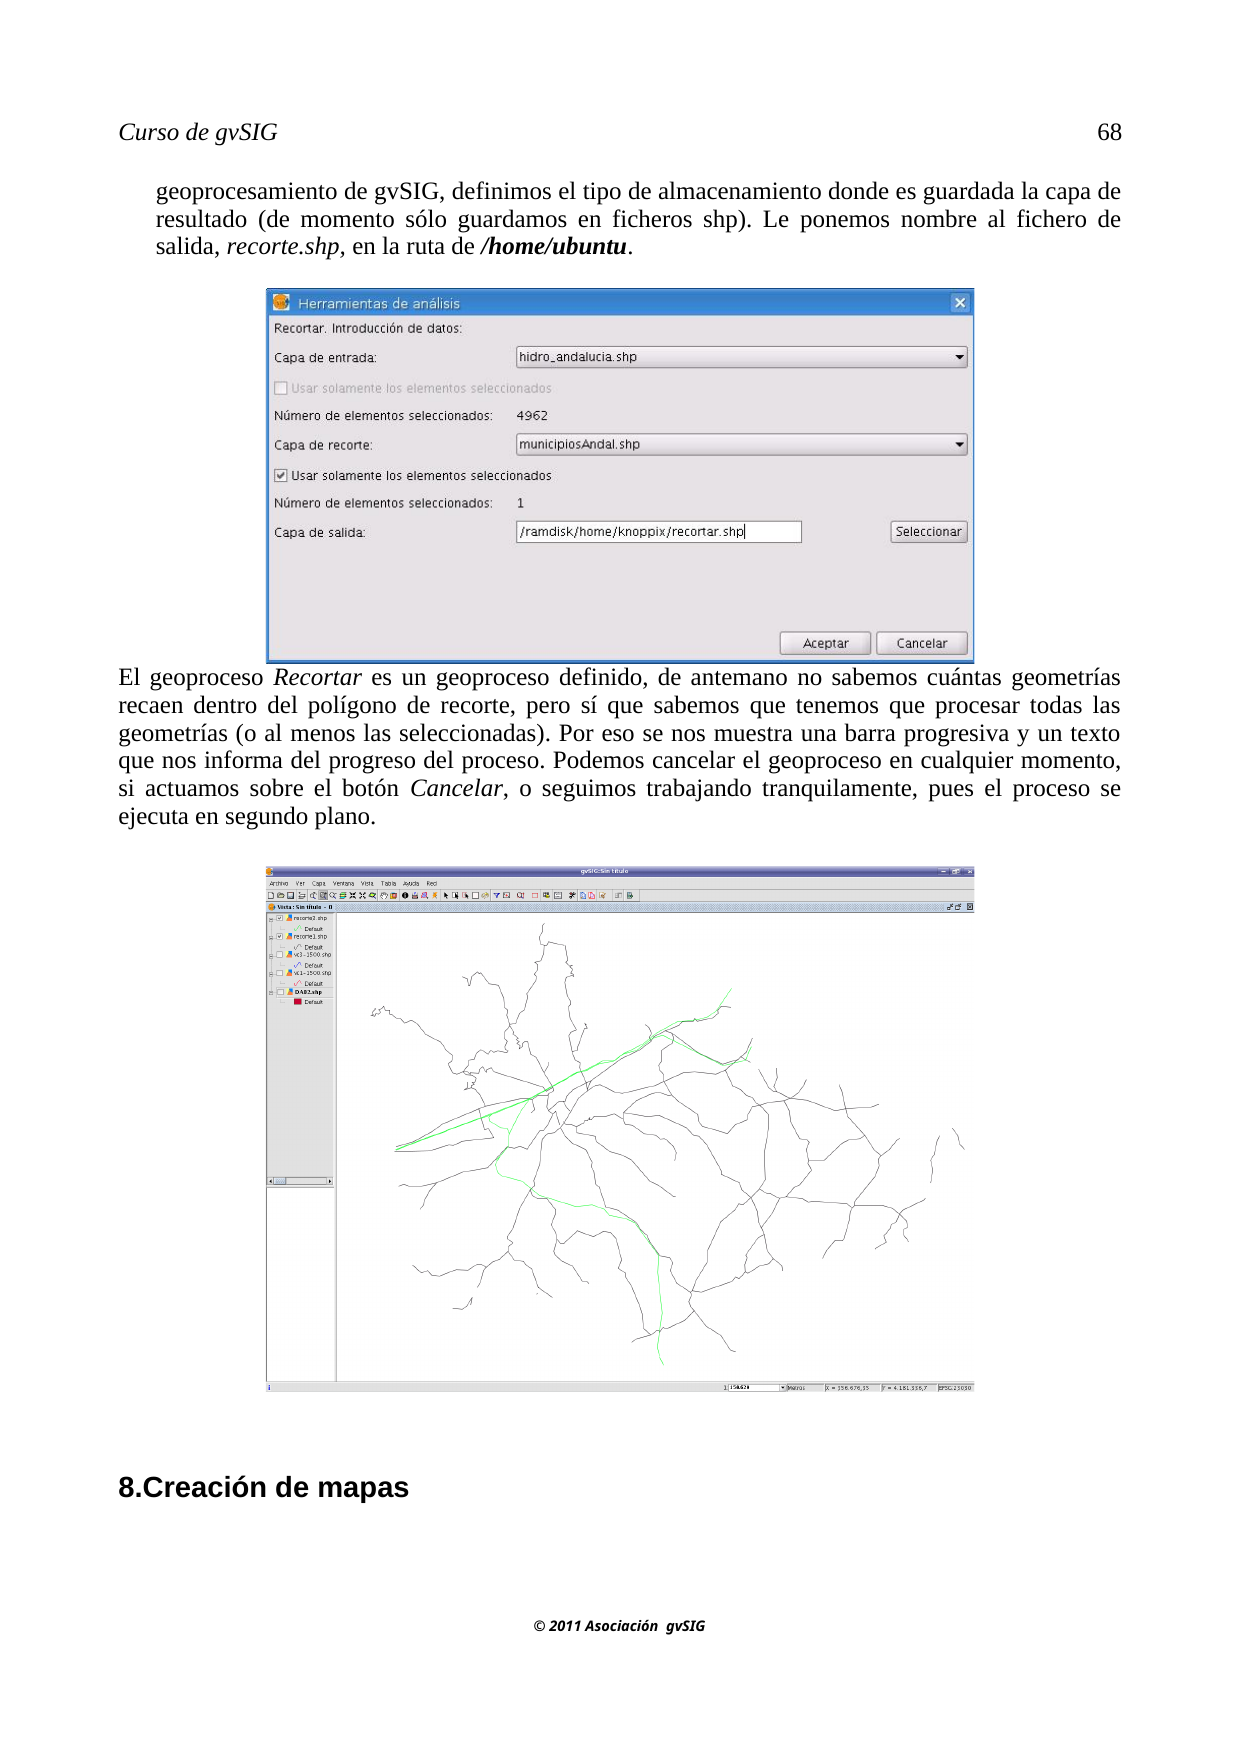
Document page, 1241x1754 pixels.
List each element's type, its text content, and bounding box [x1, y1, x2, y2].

picture [265, 288, 975, 664]
text El geoproceso Recortar es un geoproceso definido, de antemano no sabemos cuántas geometrías recaen dentro del polígono de recorte, pero sí que sabemos que tenemos que procesar todas las geometrías (o al menos las seleccionadas). Por eso se nos muestra una barra progresiva y un texto que nos informa del progreso del proceso. Podemos cancelar el geoproceso en cualquier momento, si actuamos sobre el botón Cancelar, o seguimos trabajando tranquilamente, pues el proceso se ejecuta en segundo plano. [118, 664, 1122, 830]
list geoprocesamiento de gvSIG, definimos el tipo de almacenamiento donde es guardada la capa de resultado (de momento sólo guardamos en ficheros shp). Le ponemos nombre al fichero de salida, recorte.shp, en la ruta de /home/ubuntu. [118, 177, 1122, 260]
subtitle 8.Creación de mapas [118, 1471, 1122, 1504]
picture [265, 866, 975, 1392]
